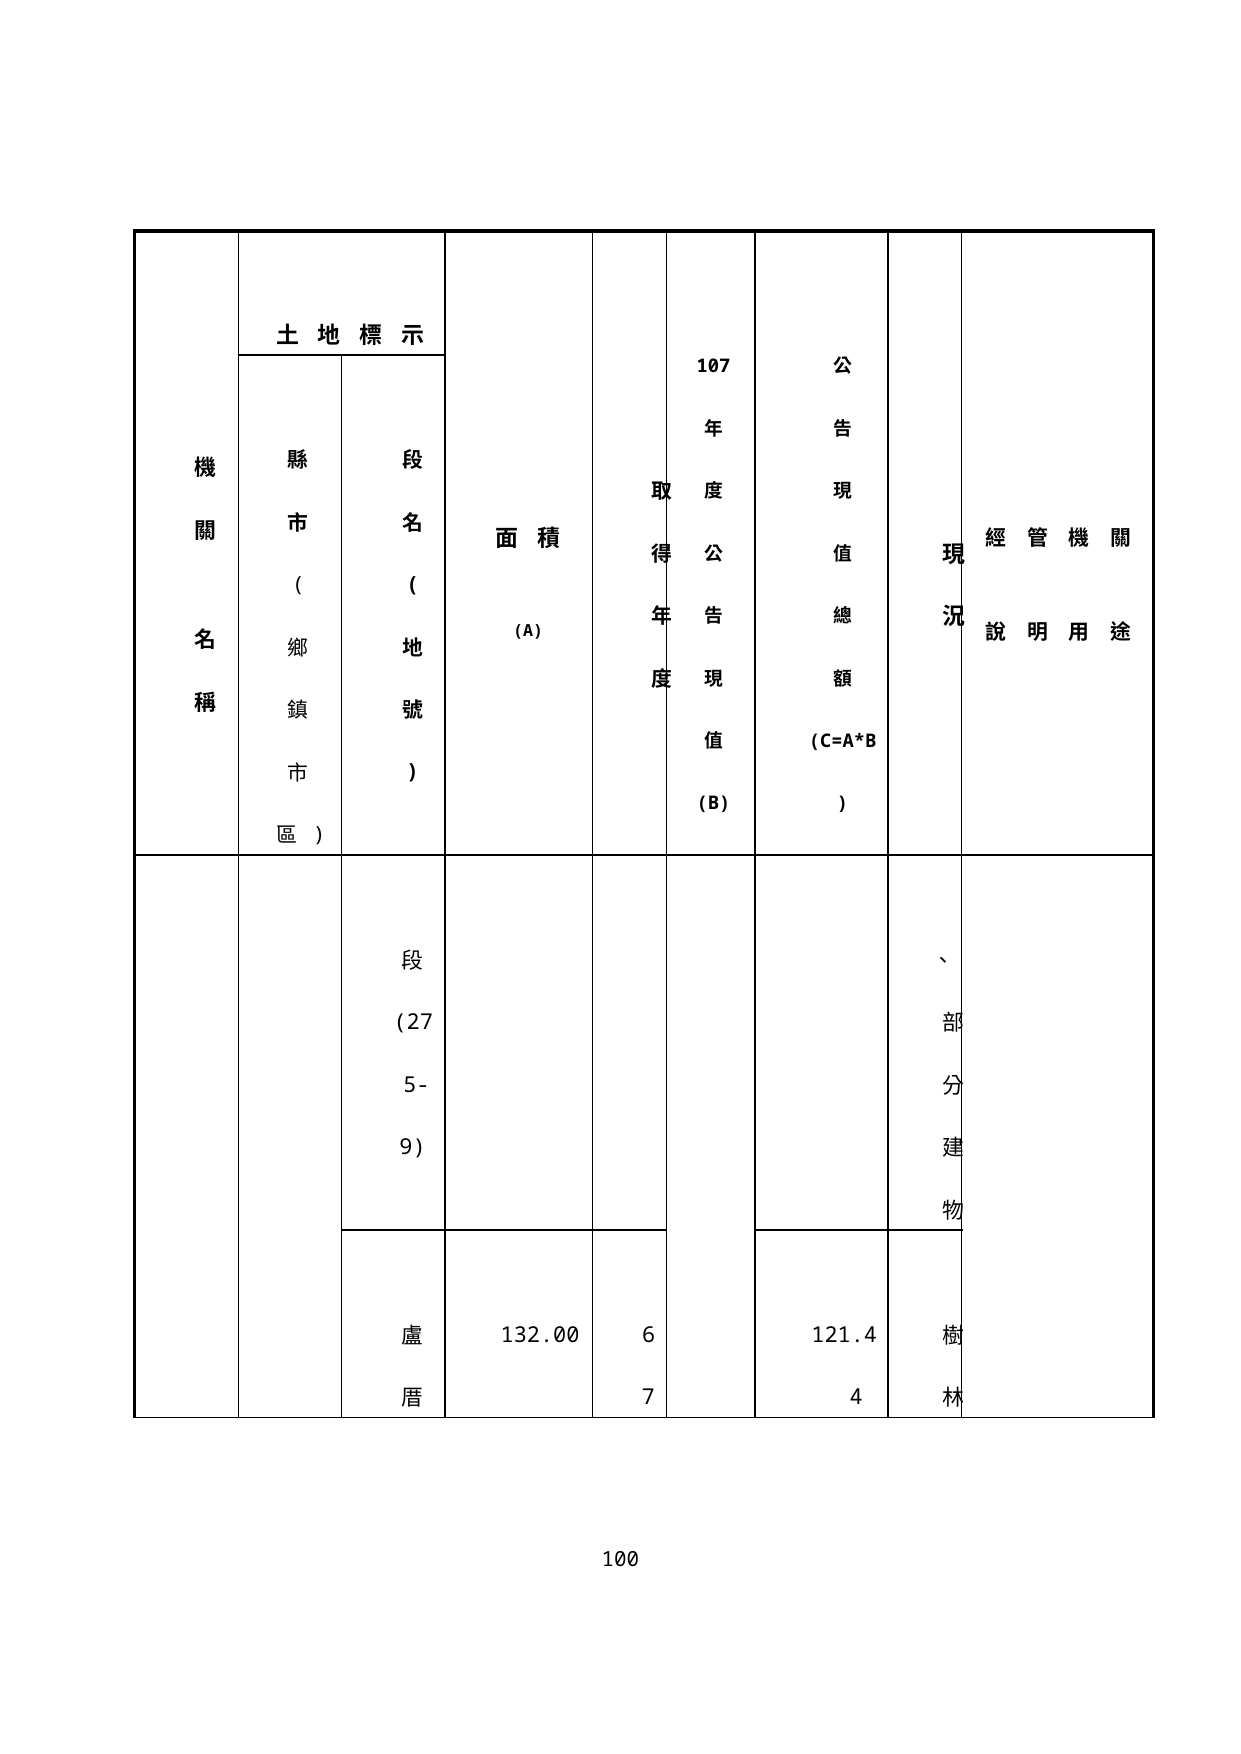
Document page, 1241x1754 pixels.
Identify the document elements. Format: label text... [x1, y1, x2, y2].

table_cell 段(275-9) [342, 856, 444, 1229]
table_cell 121.44 [756, 1231, 887, 1417]
table_cell [667, 856, 754, 1417]
table_cell [593, 856, 666, 1229]
table_cell [136, 856, 238, 1417]
table_header 公告現值總額(C=A*B) [756, 233, 887, 854]
table_header 經管機關 說明用途 [962, 233, 1152, 854]
table_cell 132.00 [446, 1231, 592, 1417]
table_cell [756, 856, 887, 1229]
table_cell 樹林、 部分 建物 [889, 856, 961, 1229]
table_header 107年度公告現值(B) [667, 233, 754, 854]
table_cell 段名 (地號) [342, 356, 444, 854]
table_header 面積 (A) [446, 233, 592, 854]
table_cell 67 [593, 1231, 666, 1417]
table_cell [962, 856, 1152, 1417]
table_cell [239, 856, 341, 1417]
table_header 機關 名稱 [136, 233, 238, 854]
table_cell 樹林 [889, 1231, 961, 1417]
table_cell 盧厝 [342, 1231, 444, 1417]
table_cell [446, 856, 592, 1229]
table_header 土地標示 [239, 233, 444, 354]
table_header 取得年度 [593, 233, 666, 854]
table_header 現況 [889, 233, 961, 854]
table_cell 縣市 (鄉鎮市區) [239, 356, 341, 854]
